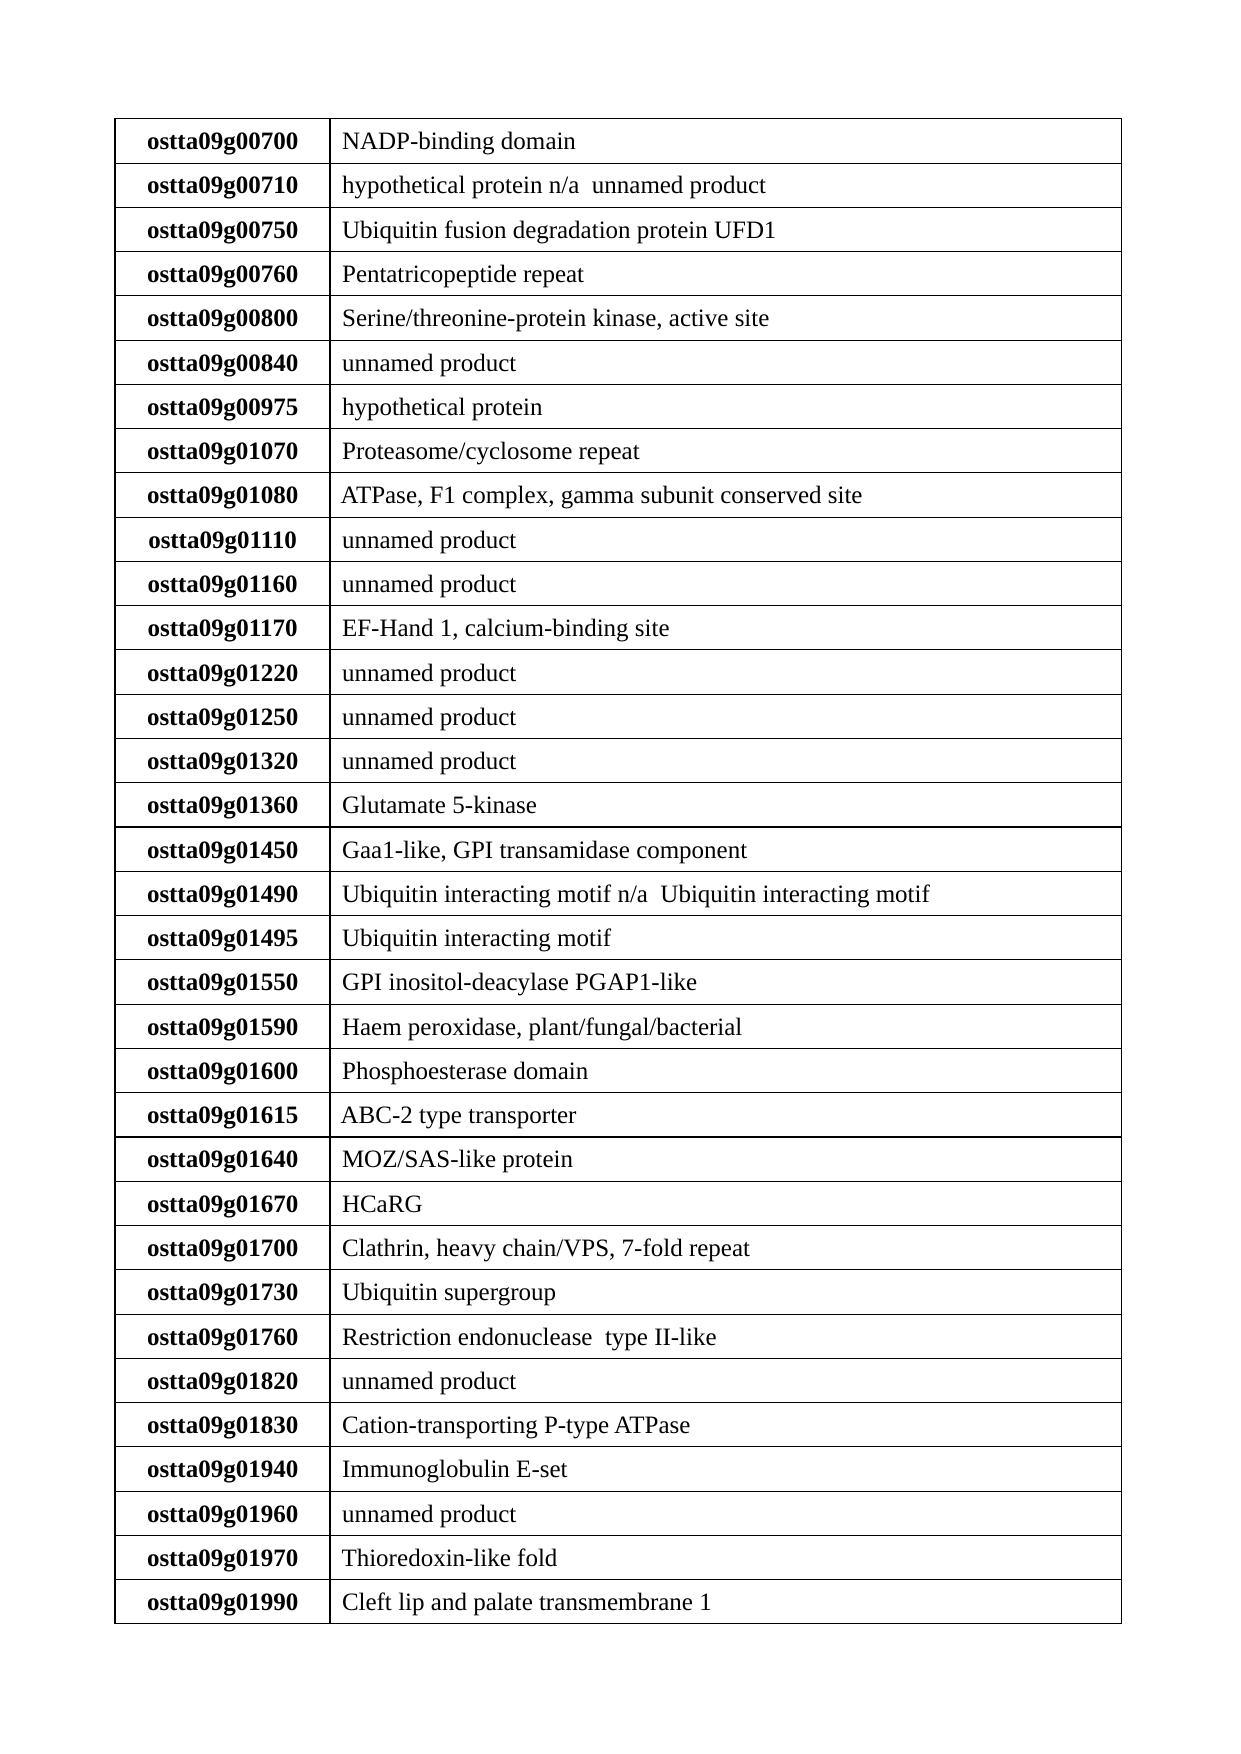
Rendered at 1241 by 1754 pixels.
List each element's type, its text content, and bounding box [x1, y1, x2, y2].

table_cell Clathrin, heavy chain/VPS, 7-fold repeat [331, 1226, 1121, 1269]
table_cell [1122, 605, 1240, 649]
table_cell [1122, 295, 1240, 339]
table_cell ostta09g01590 [116, 1005, 329, 1048]
table_cell ostta09g01960 [116, 1492, 329, 1535]
table_cell ATPase, F1 complex, gamma subunit conserved site [331, 473, 1121, 517]
table_cell Gaa1-like, GPI transamidase component [331, 828, 1121, 871]
table_cell [1122, 826, 1240, 871]
table_cell Proteasome/cyclosome repeat [331, 429, 1121, 472]
table_cell [1122, 428, 1240, 472]
table_cell Ubiquitin fusion degradation protein UFD1 [331, 208, 1121, 251]
table_cell Pentatricopeptide repeat [331, 252, 1121, 295]
table_cell [1122, 251, 1240, 295]
table_cell Cleft lip and palate transmembrane 1 [331, 1580, 1121, 1623]
table_cell ostta09g01450 [116, 828, 329, 871]
table_cell hypothetical protein [331, 385, 1121, 428]
table_cell [1122, 1181, 1240, 1225]
table_cell ostta09g01820 [116, 1359, 329, 1402]
table_cell [1122, 1491, 1240, 1535]
table_cell ostta09g01640 [116, 1138, 329, 1181]
table_cell Phosphoesterase domain [331, 1049, 1121, 1092]
table_cell ostta09g01495 [116, 916, 329, 959]
table_cell unnamed product [331, 1359, 1121, 1402]
table_cell ostta09g01320 [116, 739, 329, 782]
table_cell [1122, 1136, 1240, 1181]
table_cell ostta09g01670 [116, 1182, 329, 1225]
table_cell [1122, 118, 1240, 162]
table_cell ostta09g01170 [116, 606, 329, 649]
table_cell [1122, 915, 1240, 959]
table_cell unnamed product [331, 341, 1121, 384]
table_cell [1122, 207, 1240, 251]
table_cell GPI inositol-deacylase PGAP1-like [331, 960, 1121, 1003]
table_cell ostta09g00760 [116, 252, 329, 295]
table_cell [1122, 1358, 1240, 1402]
table_cell ostta09g01940 [116, 1447, 329, 1491]
table_cell [1122, 1535, 1240, 1579]
table_cell unnamed product [331, 562, 1121, 605]
table_cell Glutamate 5-kinase [331, 783, 1121, 826]
table_cell ostta09g01490 [116, 872, 329, 915]
table_cell [1122, 1314, 1240, 1358]
table_cell [1122, 384, 1240, 428]
table_cell [1122, 517, 1240, 561]
table_cell [1122, 163, 1240, 207]
table_cell NADP-binding domain [331, 119, 1121, 162]
table_cell ostta09g00750 [116, 208, 329, 251]
table_cell ostta09g00840 [116, 341, 329, 384]
table_cell ostta09g00710 [116, 164, 329, 207]
table_cell ostta09g01615 [116, 1093, 329, 1136]
table_cell unnamed product [331, 518, 1121, 561]
table_cell [1122, 1092, 1240, 1136]
table_cell unnamed product [331, 1492, 1121, 1535]
table_cell unnamed product [331, 739, 1121, 782]
table_cell [1122, 738, 1240, 782]
table_cell [1122, 1004, 1240, 1048]
table_cell Ubiquitin supergroup [331, 1270, 1121, 1313]
table_cell ostta09g01220 [116, 650, 329, 694]
table_cell Thioredoxin-like fold [331, 1536, 1121, 1579]
table_cell [1122, 1225, 1240, 1269]
table_cell ostta09g01160 [116, 562, 329, 605]
table_cell [1122, 561, 1240, 605]
table_cell [1122, 1048, 1240, 1092]
table_cell [1122, 1446, 1240, 1491]
table_cell Ubiquitin interacting motif n/a Ubiquitin interacting motif [331, 872, 1121, 915]
table_cell hypothetical protein n/a unnamed product [331, 164, 1121, 207]
table_cell [1122, 1402, 1240, 1446]
table_cell ostta09g00700 [116, 119, 329, 162]
table_cell Haem peroxidase, plant/fungal/bacterial [331, 1005, 1121, 1048]
table_cell [1122, 1579, 1240, 1623]
table_cell ostta09g01760 [116, 1315, 329, 1358]
table_cell Cation-transporting P-type ATPase [331, 1403, 1121, 1446]
table_cell Serine/threonine-protein kinase, active site [331, 296, 1121, 339]
table_cell Immunoglobulin E-set [331, 1447, 1121, 1491]
table_cell [1122, 694, 1240, 738]
table_cell ostta09g01830 [116, 1403, 329, 1446]
table_cell ostta09g01600 [116, 1049, 329, 1092]
table_cell MOZ/SAS-like protein [331, 1138, 1121, 1181]
table_cell ostta09g01360 [116, 783, 329, 826]
table_cell [1122, 871, 1240, 915]
table_cell unnamed product [331, 695, 1121, 738]
table_cell ostta09g00800 [116, 296, 329, 339]
table_cell HCaRG [331, 1182, 1121, 1225]
table_cell [1122, 1269, 1240, 1313]
table_cell ostta09g00975 [116, 385, 329, 428]
table_cell [1122, 959, 1240, 1003]
table_cell ostta09g01070 [116, 429, 329, 472]
table_cell ostta09g01080 [116, 473, 329, 517]
table_cell ostta09g01110 [116, 518, 329, 561]
table_cell ostta09g01700 [116, 1226, 329, 1269]
table_cell ostta09g01970 [116, 1536, 329, 1579]
table_cell ostta09g01990 [116, 1580, 329, 1623]
table_cell unnamed product [331, 650, 1121, 694]
table_cell Ubiquitin interacting motif [331, 916, 1121, 959]
table_cell [1122, 649, 1240, 694]
table_cell EF-Hand 1, calcium-binding site [331, 606, 1121, 649]
table_cell Restriction endonuclease type II-like [331, 1315, 1121, 1358]
table_cell ABC-2 type transporter [331, 1093, 1121, 1136]
table_cell [1122, 340, 1240, 384]
table_cell [1122, 472, 1240, 517]
table_cell ostta09g01250 [116, 695, 329, 738]
table_cell [1122, 782, 1240, 826]
table_cell ostta09g01550 [116, 960, 329, 1003]
table_cell ostta09g01730 [116, 1270, 329, 1313]
